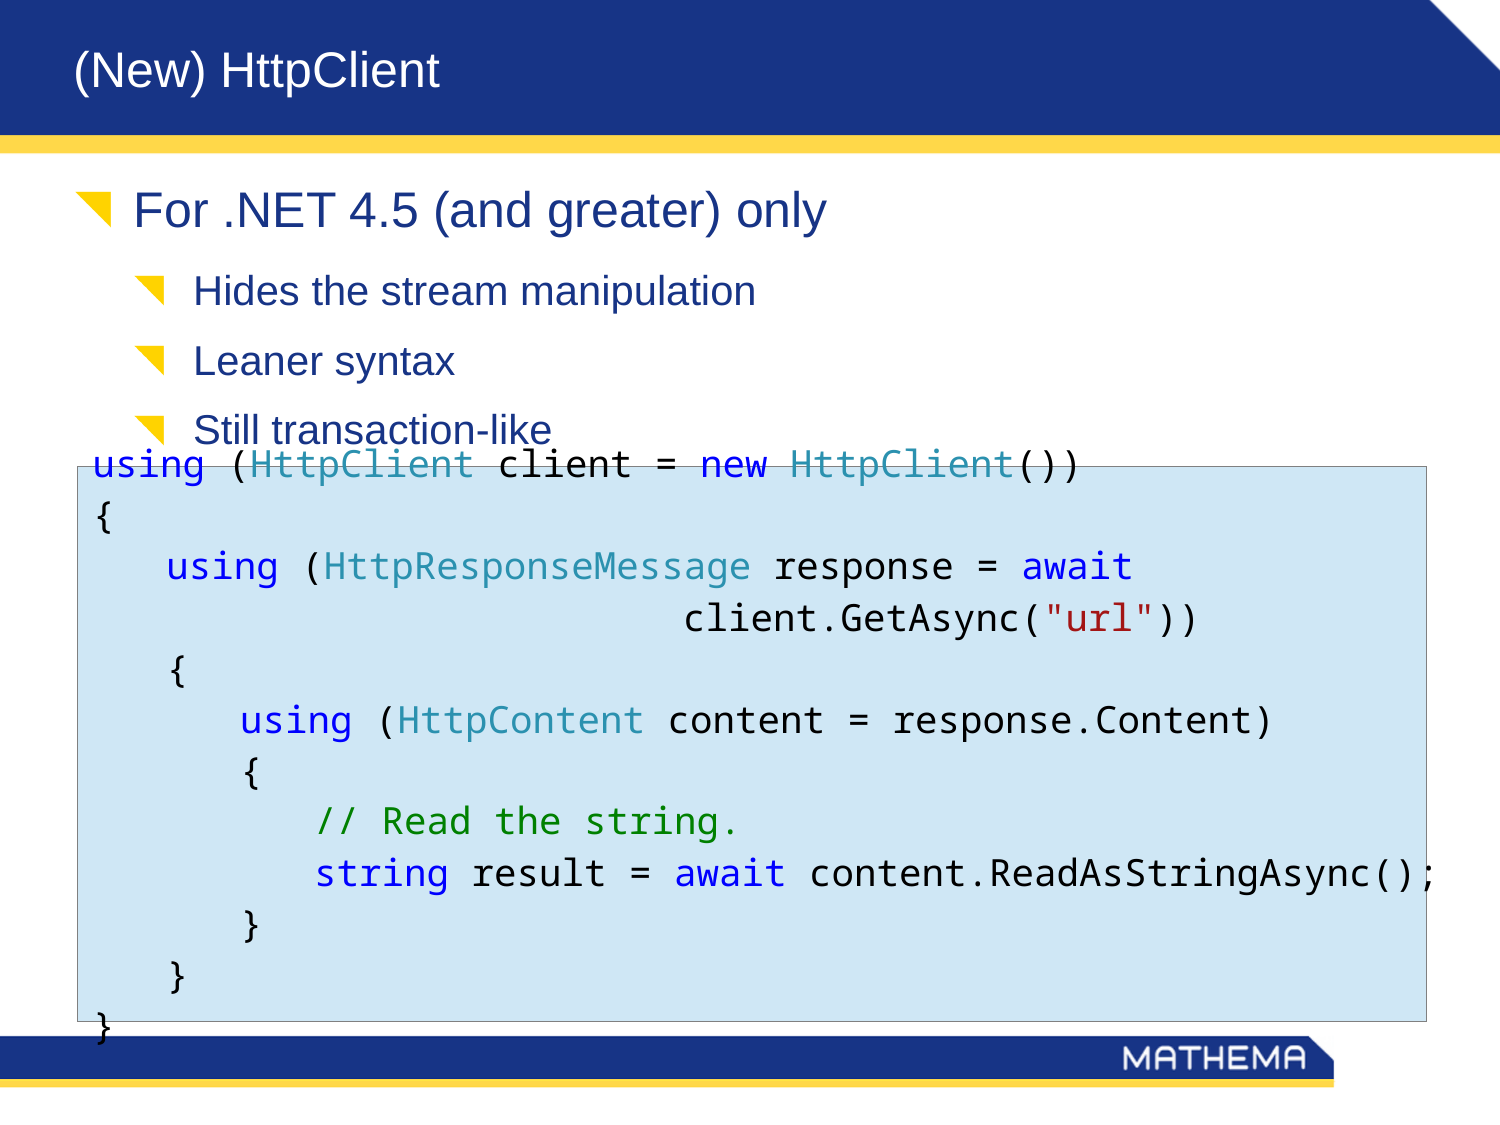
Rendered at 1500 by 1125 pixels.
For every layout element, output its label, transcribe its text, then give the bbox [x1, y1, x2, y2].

text_box using (HttpClient client = new HttpClient()) { using (HttpResponseMessage response = await client.GetAsync("url")) { using (HttpContent content = response.Content) { // Read the string. string result = await content.ReadAsStringAsync(); } } } [77, 466, 1427, 1022]
title (New) HttpClient [73, 40, 1276, 100]
picture [0, 0, 1500, 1125]
list For .NET 4.5 (and greater) only Hides the stream manipulation Leaner syntax Still transaction-like [75, 181, 1426, 1008]
